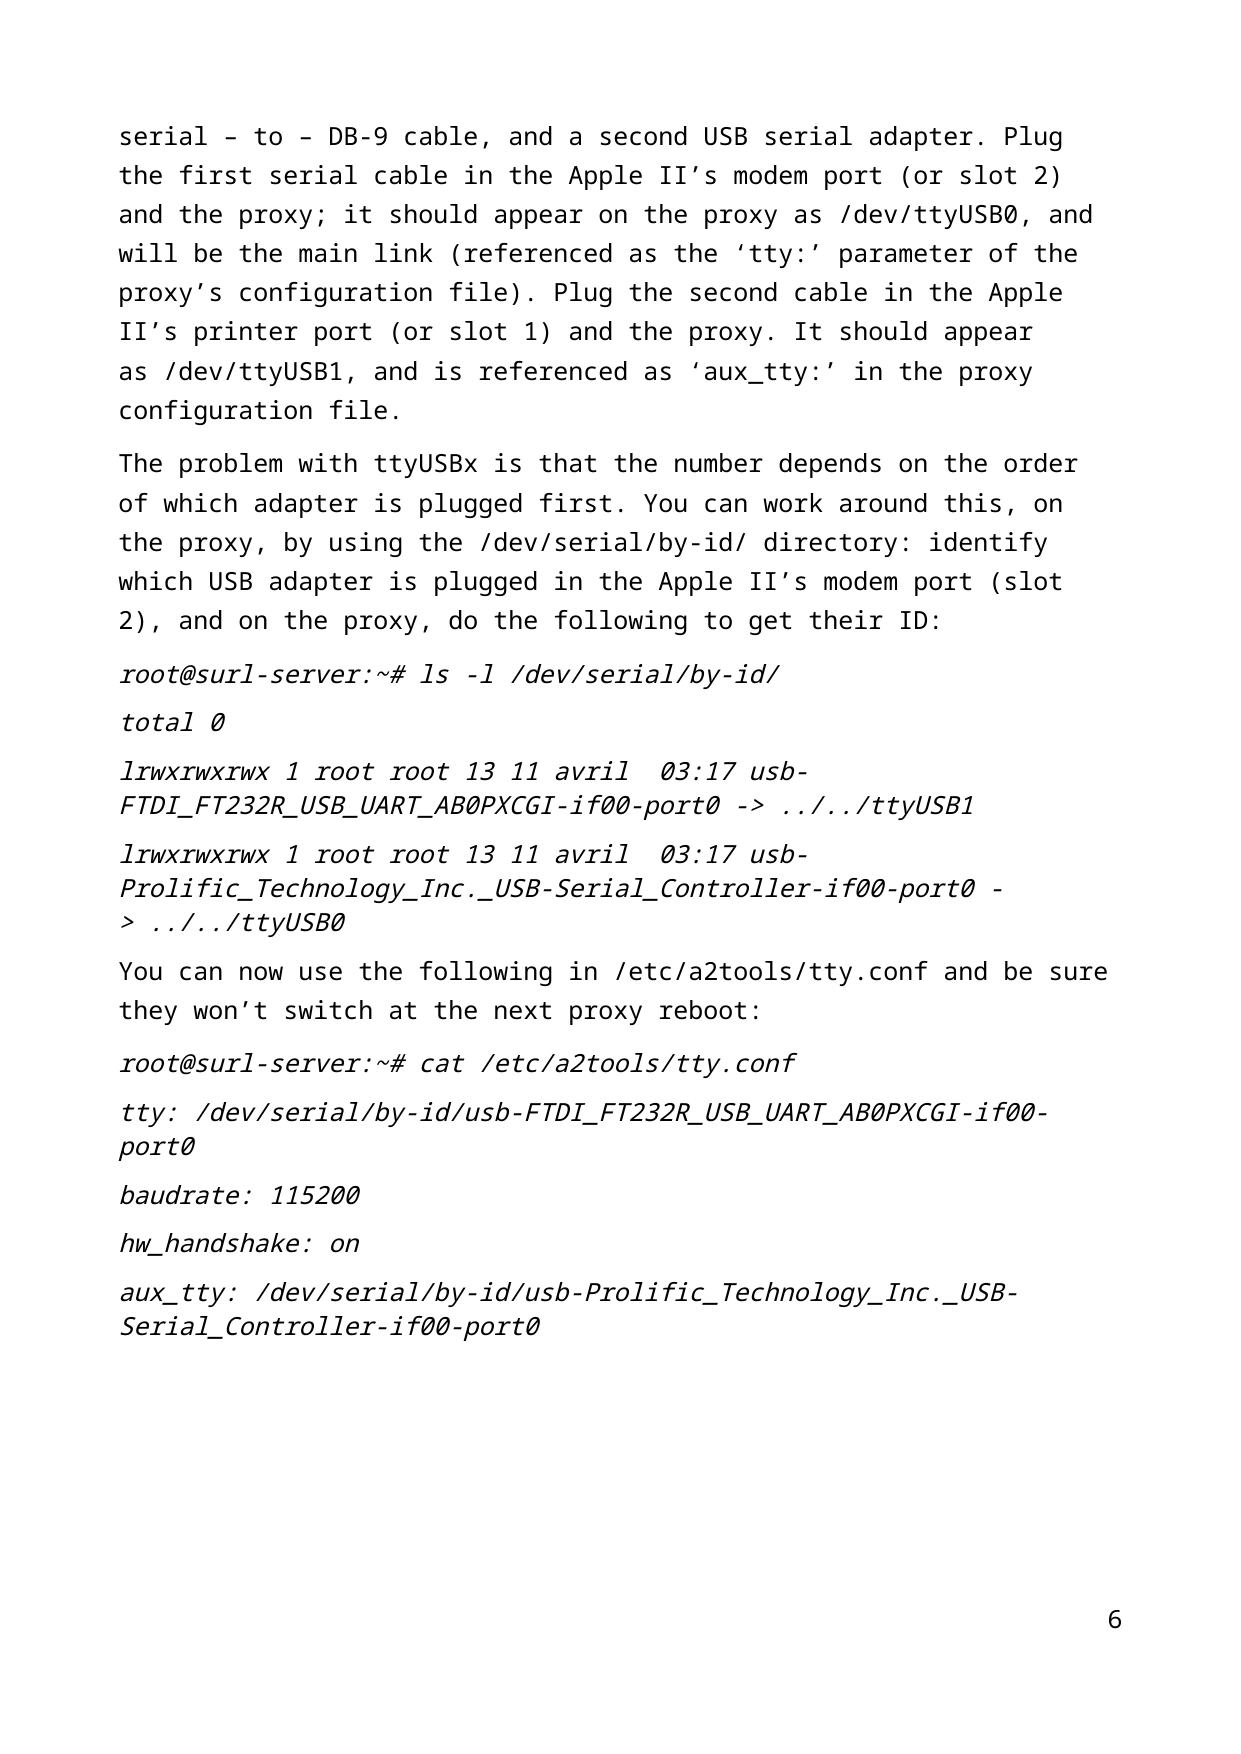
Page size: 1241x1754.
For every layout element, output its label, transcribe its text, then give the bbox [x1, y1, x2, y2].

text hw_handshake: on [118, 1226, 1122, 1260]
text lrwxrwxrwx 1 root root 13 11 avril 03:17 usb-Prolific_Technology_Inc._USB-Serial_Controller-if00-port0 -> ../../ttyUSB0 [118, 836, 1122, 939]
text serial – to – DB-9 cable, and a second USB serial adapter. Plug the first serial cable in the Apple II’s modem port (or slot 2) and the proxy; it should appear on the proxy as /dev/ttyUSB0, and will be the main link (referenced as the ‘tty:’ parameter of the proxy’s configuration file). Plug the second cable in the Apple II’s printer port (or slot 1) and the proxy. It should appear as /dev/ttyUSB1, and is referenced as ‘aux_tty:’ in the proxy configuration file. [118, 118, 1122, 426]
text root@surl-server:~# cat /etc/a2tools/tty.conf [118, 1046, 1122, 1080]
text lrwxrwxrwx 1 root root 13 11 avril 03:17 usb-FTDI_FT232R_USB_UART_AB0PXCGI-if00-port0 -> ../../ttyUSB1 [118, 754, 1122, 822]
text You can now use the following in /etc/a2tools/tty.conf and be sure they won’t switch at the next proxy reboot: [118, 953, 1122, 1026]
text aux_tty: /dev/serial/by-id/usb-Prolific_Technology_Inc._USB-Serial_Controller-if00-port0 [118, 1275, 1122, 1343]
text The problem with ttyUSBx is that the number depends on the order of which adapter is plugged first. You can work around this, on the proxy, by using the /dev/serial/by-id/ directory: identify which USB adapter is plugged in the Apple II’s modem port (slot 2), and on the proxy, do the following to get their ID: [118, 446, 1122, 637]
text baudrate: 115200 [118, 1177, 1122, 1212]
text root@surl-server:~# ls -l /dev/serial/by-id/ [118, 656, 1122, 691]
text total 0 [118, 705, 1122, 739]
text tty: /dev/serial/by-id/usb-FTDI_FT232R_USB_UART_AB0PXCGI-if00-port0 [118, 1095, 1122, 1163]
